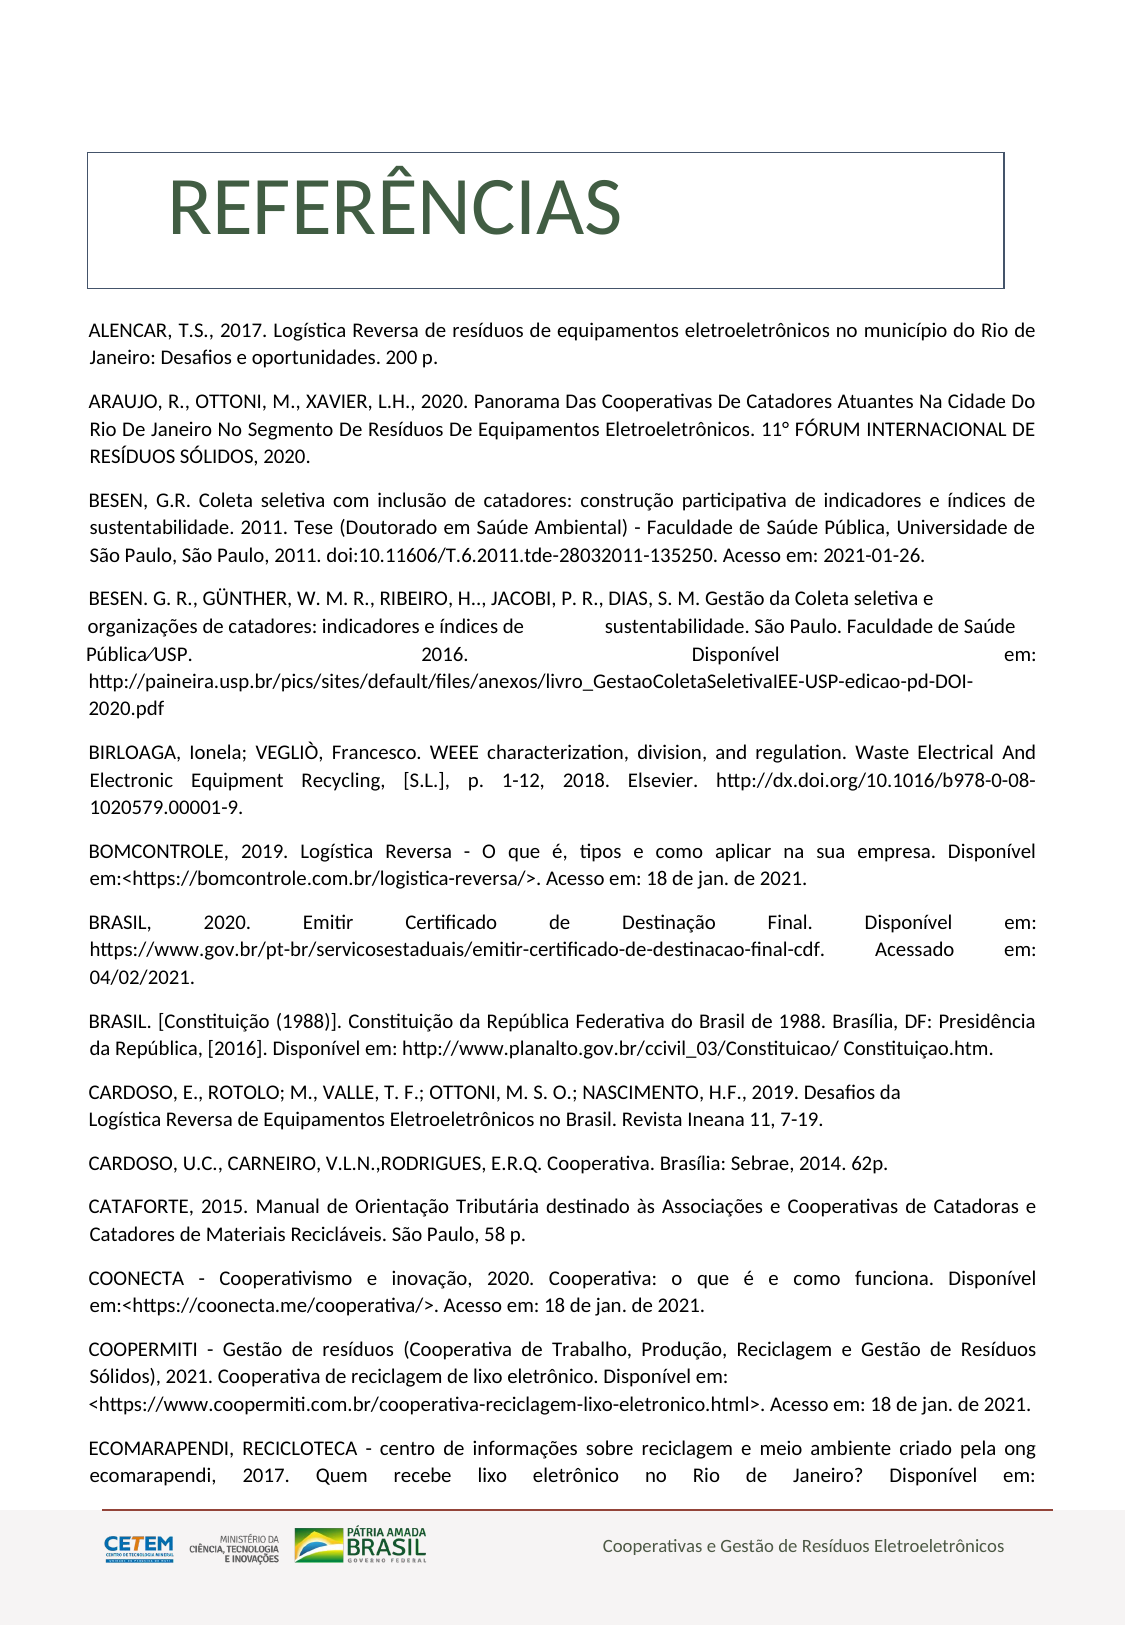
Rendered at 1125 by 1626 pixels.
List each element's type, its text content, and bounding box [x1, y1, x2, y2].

text COOPERMITI - Gestão de resíduos (Cooperativa de Trabalho, Produção, Reciclagem e Gestão de Resíduos Sólidos), 2021. Cooperativa de reciclagem de lixo eletrônico. Disponível em: [88, 1336, 1038, 1389]
text BRASIL, 2020. Emitir Certificado de Destinação Final. Disponível em: https://www.gov.br/pt-br/servicosestaduais/emitir-certificado-de-destinacao-final-cdf. Acessado em: 04/02/2021. [88, 909, 1038, 990]
text CARDOSO, U.C., CARNEIRO, V.L.N.,RODRIGUES, E.R.Q. Cooperativa. Brasília: Sebrae, 2014. 62p. [88, 1150, 1038, 1176]
text 2020.pdf [88, 696, 1038, 721]
text <https://www.coopermiti.com.br/cooperativa-reciclagem-lixo-eletronico.html>. Acesso em: 18 de jan. de 2021. [88, 1391, 1038, 1417]
text ALENCAR, T.S., 2017. Logística Reversa de resíduos de equipamentos eletroeletrônicos no município do Rio de Janeiro: Desafios e oportunidades. 200 p. [88, 317, 1038, 370]
text BIRLOAGA, Ionela; VEGLIÒ, Francesco. WEEE characterization, division, and regulation. Waste Electrical And Electronic Equipment Recycling, [S.L.], p. 1-12, 2018. Elsevier. http://dx.doi.org/10.1016/b978-0-08-1020579.00001-9. [88, 739, 1038, 820]
text CARDOSO, E., ROTOLO; M., VALLE, T. F.; OTTONI, M. S. O.; NASCIMENTO, H.F., 2019. Desafios da [88, 1079, 1038, 1104]
text http://paineira.usp.br/pics/sites/default/files/anexos/livro_GestaoColetaSeletivaIEE-USP-edicao-pd-DOI- [88, 668, 1038, 693]
text BESEN. G. R., GÜNTHER, W. M. R., RIBEIRO, H.., JACOBI, P. R., DIAS, S. M. Gestão da Coleta seletiva e [88, 586, 1038, 611]
text BRASIL. [Constituição (1988)]. Constituição da República Federativa do Brasil de 1988. Brasília, DF: Presidência da República, [2016]. Disponível em: http://www.planalto.gov.br/ccivil_03/Constituicao/ Constituiçao.htm. [88, 1008, 1038, 1061]
text Pública∕USP. 2016. Disponível em: [86, 641, 1060, 666]
text organizações de catadores: indicadores e índices de sustentabilidade. São Paulo. Faculdade de Saúde [87, 613, 1060, 639]
text ARAUJO, R., OTTONI, M., XAVIER, L.H., 2020. Panorama Das Cooperativas De Catadores Atuantes Na Cidade Do Rio De Janeiro No Segmento De Resíduos De Equipamentos Eletroeletrônicos. 11° FÓRUM INTERNACIONAL DE RESÍDUOS SÓLIDOS, 2020. [88, 388, 1038, 469]
text BOMCONTROLE, 2019. Logística Reversa - O que é, tipos e como aplicar na sua empresa. Disponível em:<https://bomcontrole.com.br/logistica-reversa/>. Acesso em: 18 de jan. de 2021. [88, 838, 1038, 891]
text Logística Reversa de Equipamentos Eletroeletrônicos no Brasil. Revista Ineana 11, 7-19. [88, 1107, 1038, 1132]
text ECOMARAPENDI, RECICLOTECA - centro de informações sobre reciclagem e meio ambiente criado pela ong ecomarapendi, 2017. Quem recebe lixo eletrônico no Rio de Janeiro? Disponível em: [88, 1435, 1038, 1488]
text CATAFORTE, 2015. Manual de Orientação Tributária destinado às Associações e Cooperativas de Catadoras e Catadores de Materiais Recicláveis. São Paulo, 58 p. [88, 1194, 1038, 1247]
text COONECTA - Cooperativismo e inovação, 2020. Cooperativa: o que é e como funciona. Disponível em:<https://coonecta.me/cooperativa/>. Acesso em: 18 de jan. de 2021. [88, 1265, 1038, 1318]
text BESEN, G.R. Coleta seletiva com inclusão de catadores: construção participativa de indicadores e índices de sustentabilidade. 2011. Tese (Doutorado em Saúde Ambiental) - Faculdade de Saúde Pública, Universidade de São Paulo, São Paulo, 2011. doi:10.11606/T.6.2011.tde-28032011-135250. Acesso em: 2021-01-26. [88, 487, 1038, 567]
